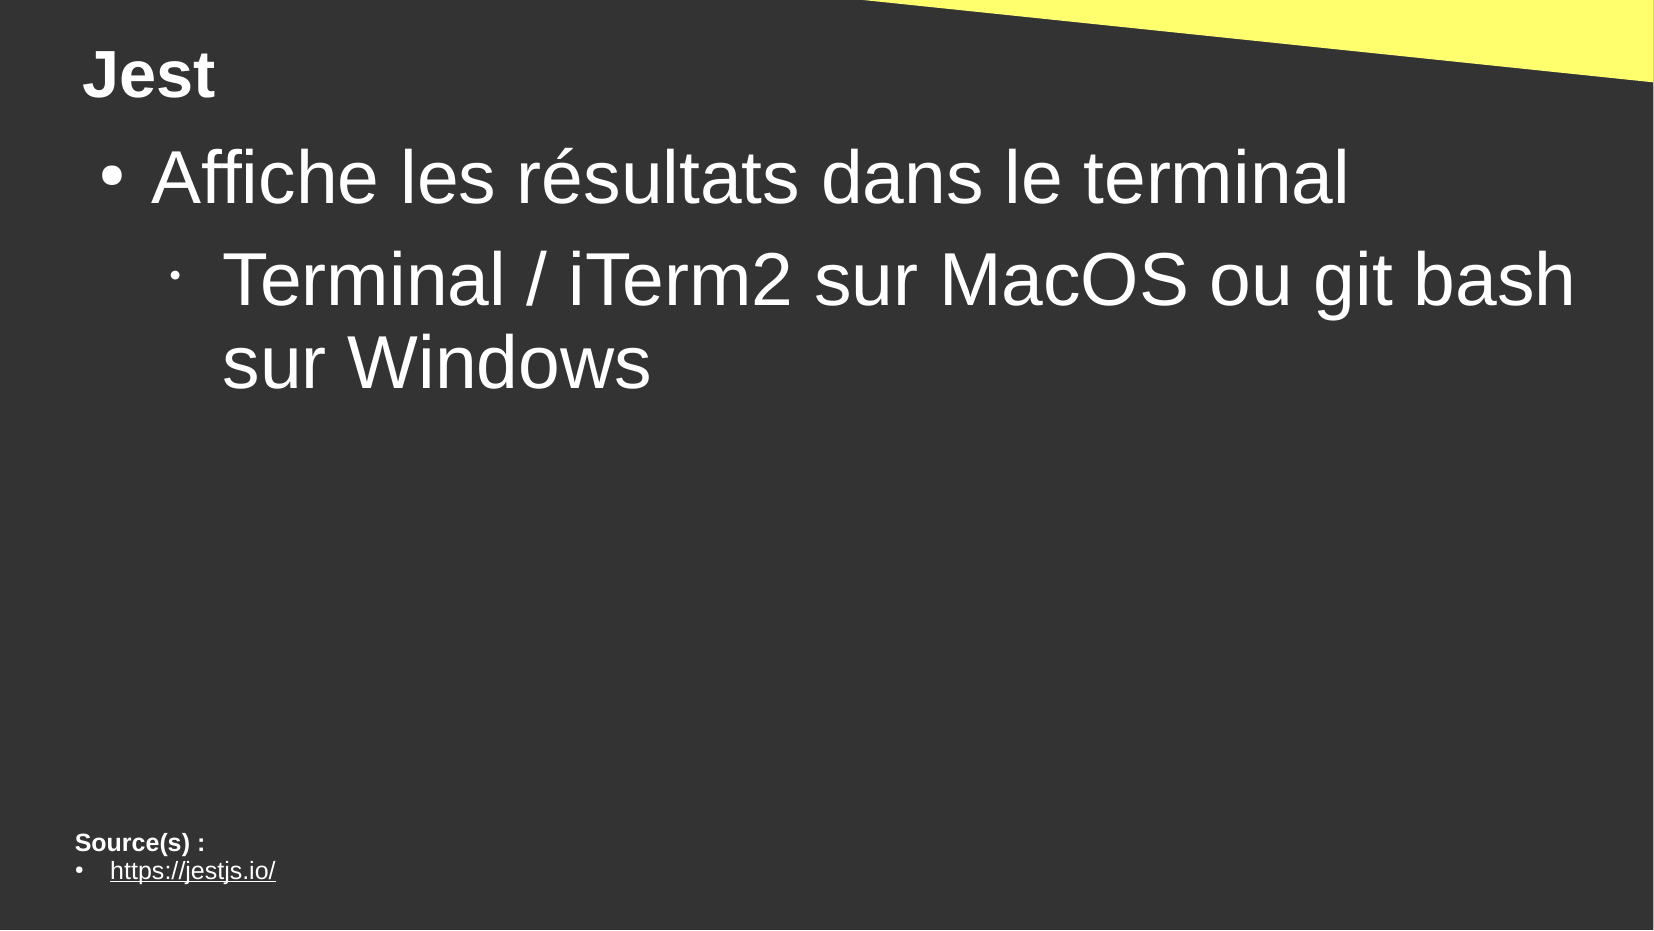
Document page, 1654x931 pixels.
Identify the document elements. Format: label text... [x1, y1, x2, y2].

text_box Source(s) : https://jestjs.io/ [59, 821, 1546, 906]
text_box [862, 0, 1654, 83]
title Jest [82, 37, 1571, 114]
list Affiche les résultats dans le terminal Terminal / iTerm2 sur MacOS ou git bash sur Windows [80, 135, 1619, 721]
